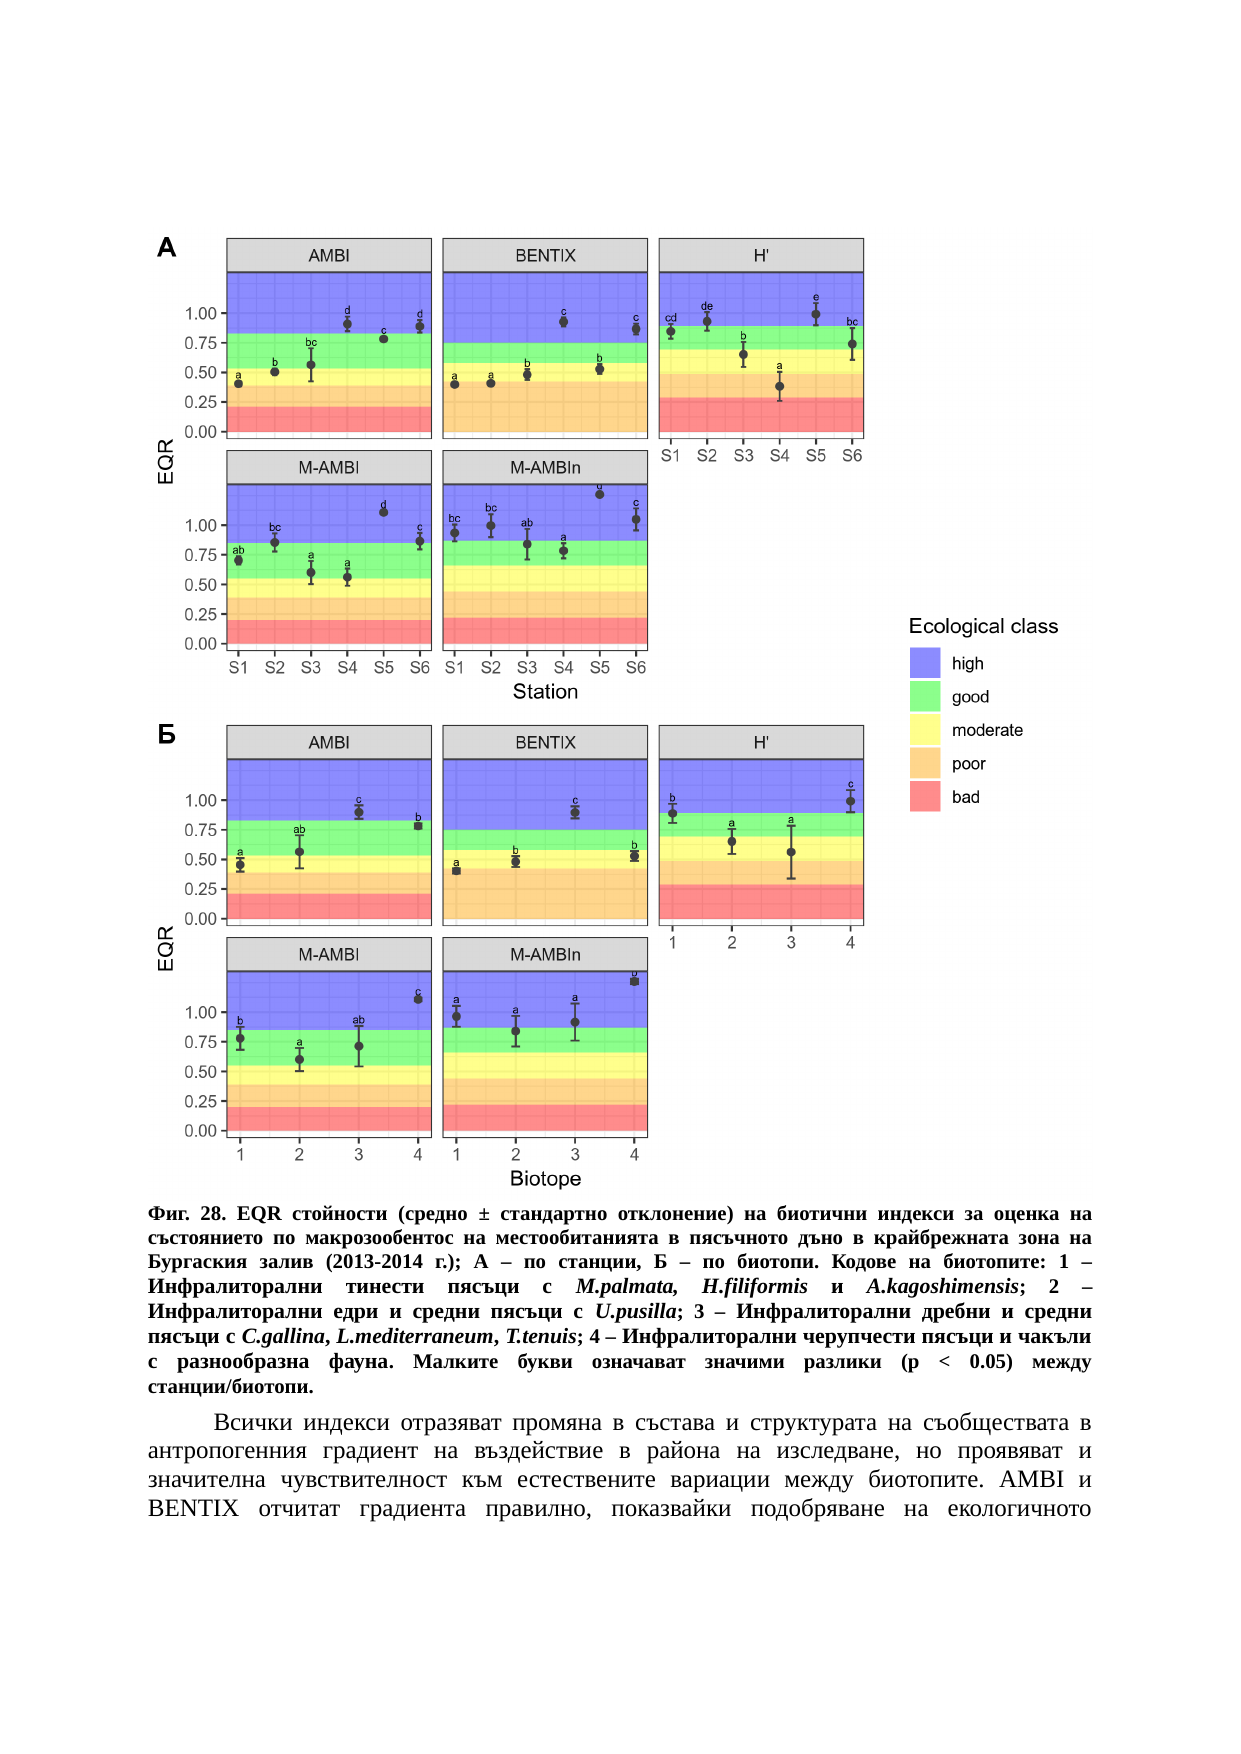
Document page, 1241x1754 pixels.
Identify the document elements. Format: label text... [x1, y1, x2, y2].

text Фиг. 28. EQR стойности (средно ± стандартно отклонение) на биотични индекси за оценка на състоянието по макрозообентос на местообитанията в пясъчното дъно в крайбрежната зона на Бургаския залив (2013-2014 г.); А – по станции, Б – по биотопи. Кодове на биотопите: 1 – Инфралиторални тинести пясъци с M.palmata, H.filiformis и A.kagoshimensis; 2 – Инфралиторални едри и средни пясъци с U.pusilla; 3 – Инфралиторални дребни и средни пясъци с C.gallina, L.mediterraneum, T.tenuis; 4 – Инфралиторални черупчести пясъци и чакъли с разнообразна фауна. Малките букви означават значими разлики (p < 0.05) между станции/биотопи. [148, 1201, 1093, 1398]
picture [147, 227, 1093, 1201]
text Всички индекси отразяват промяна в състава и структурата на съобществата в антропогенния градиент на въздействие в района на изследване, но проявяват и значителна чувствителност към естествените вариации между биотопите. AMBI и BENTIX отчитат градиента правилно, показвайки подобряване на екологичното [148, 1407, 1093, 1522]
